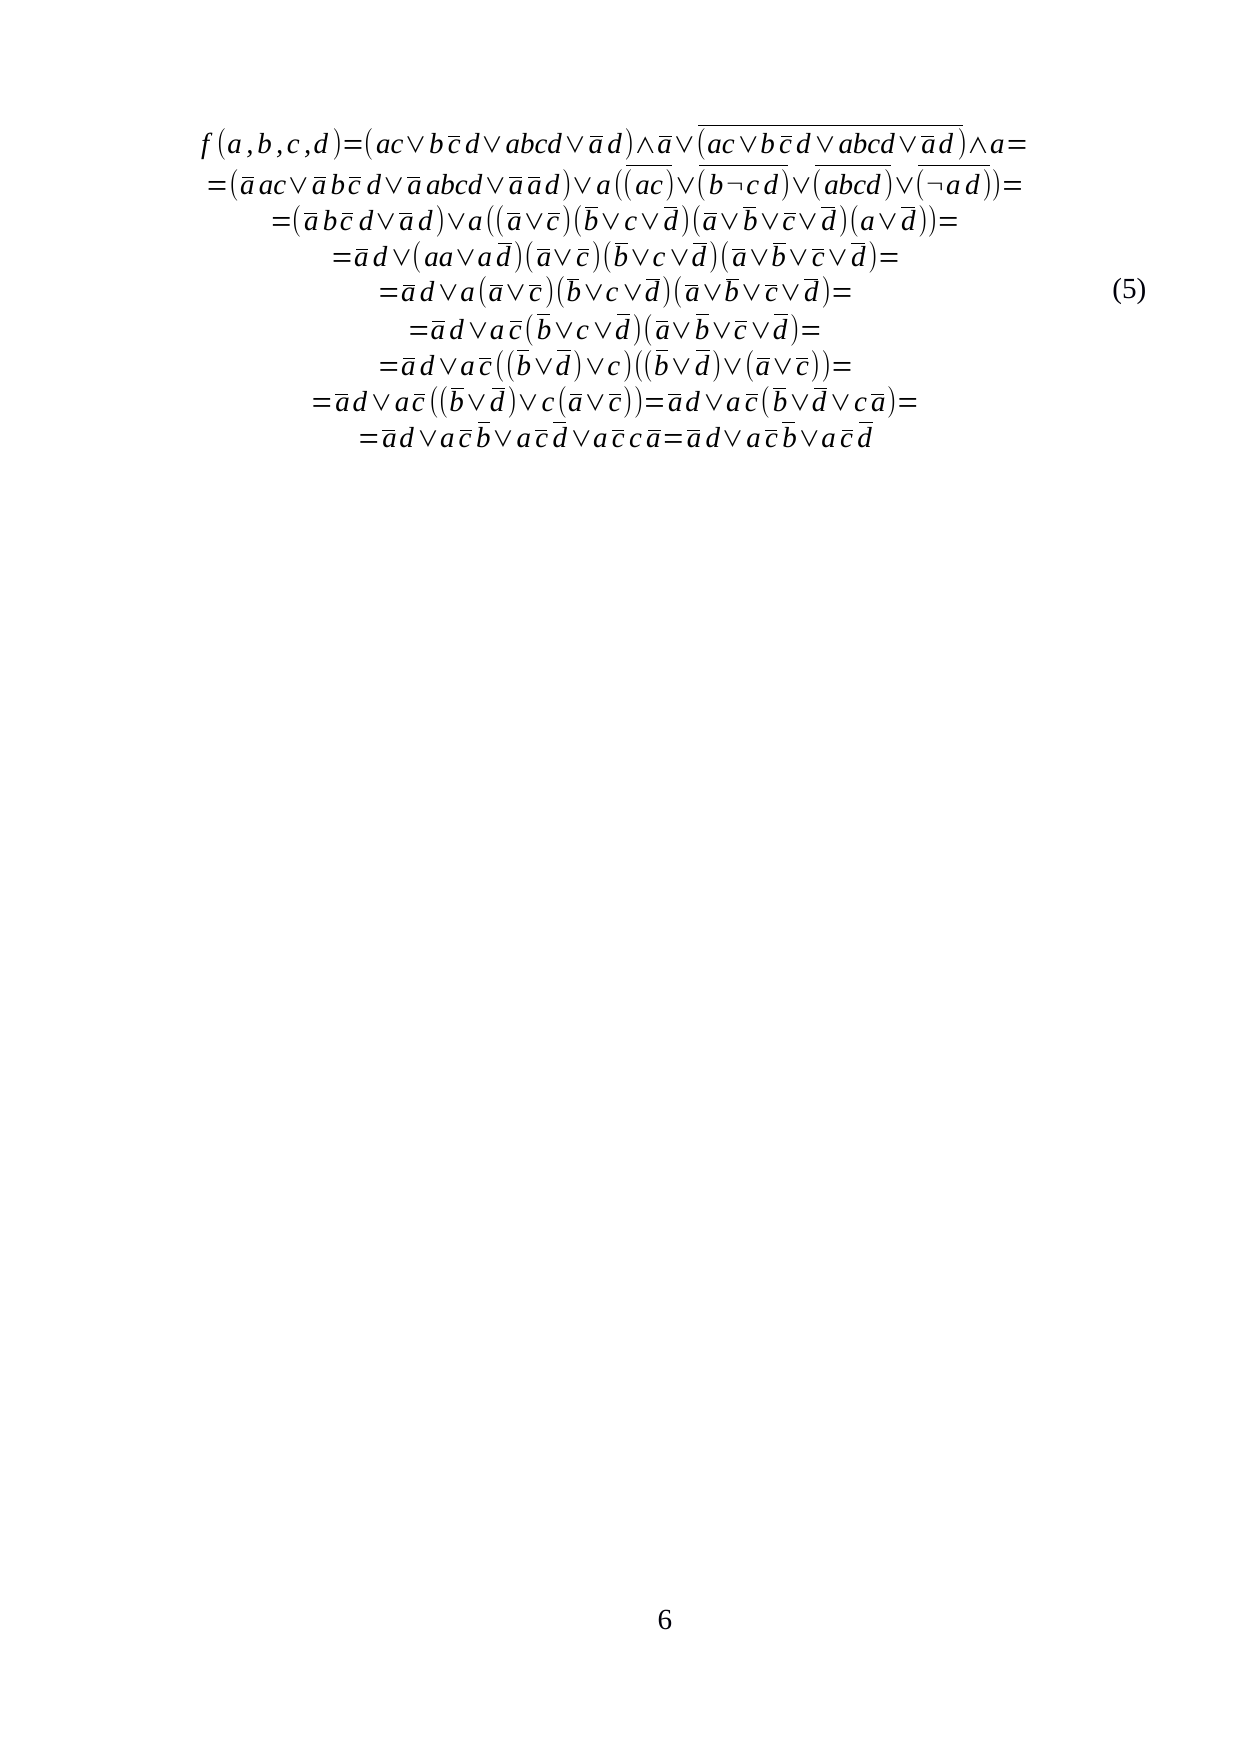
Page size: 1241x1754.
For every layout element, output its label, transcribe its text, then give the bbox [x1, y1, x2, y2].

table_header [177, 118, 1043, 459]
table_header (5) [1043, 118, 1152, 459]
